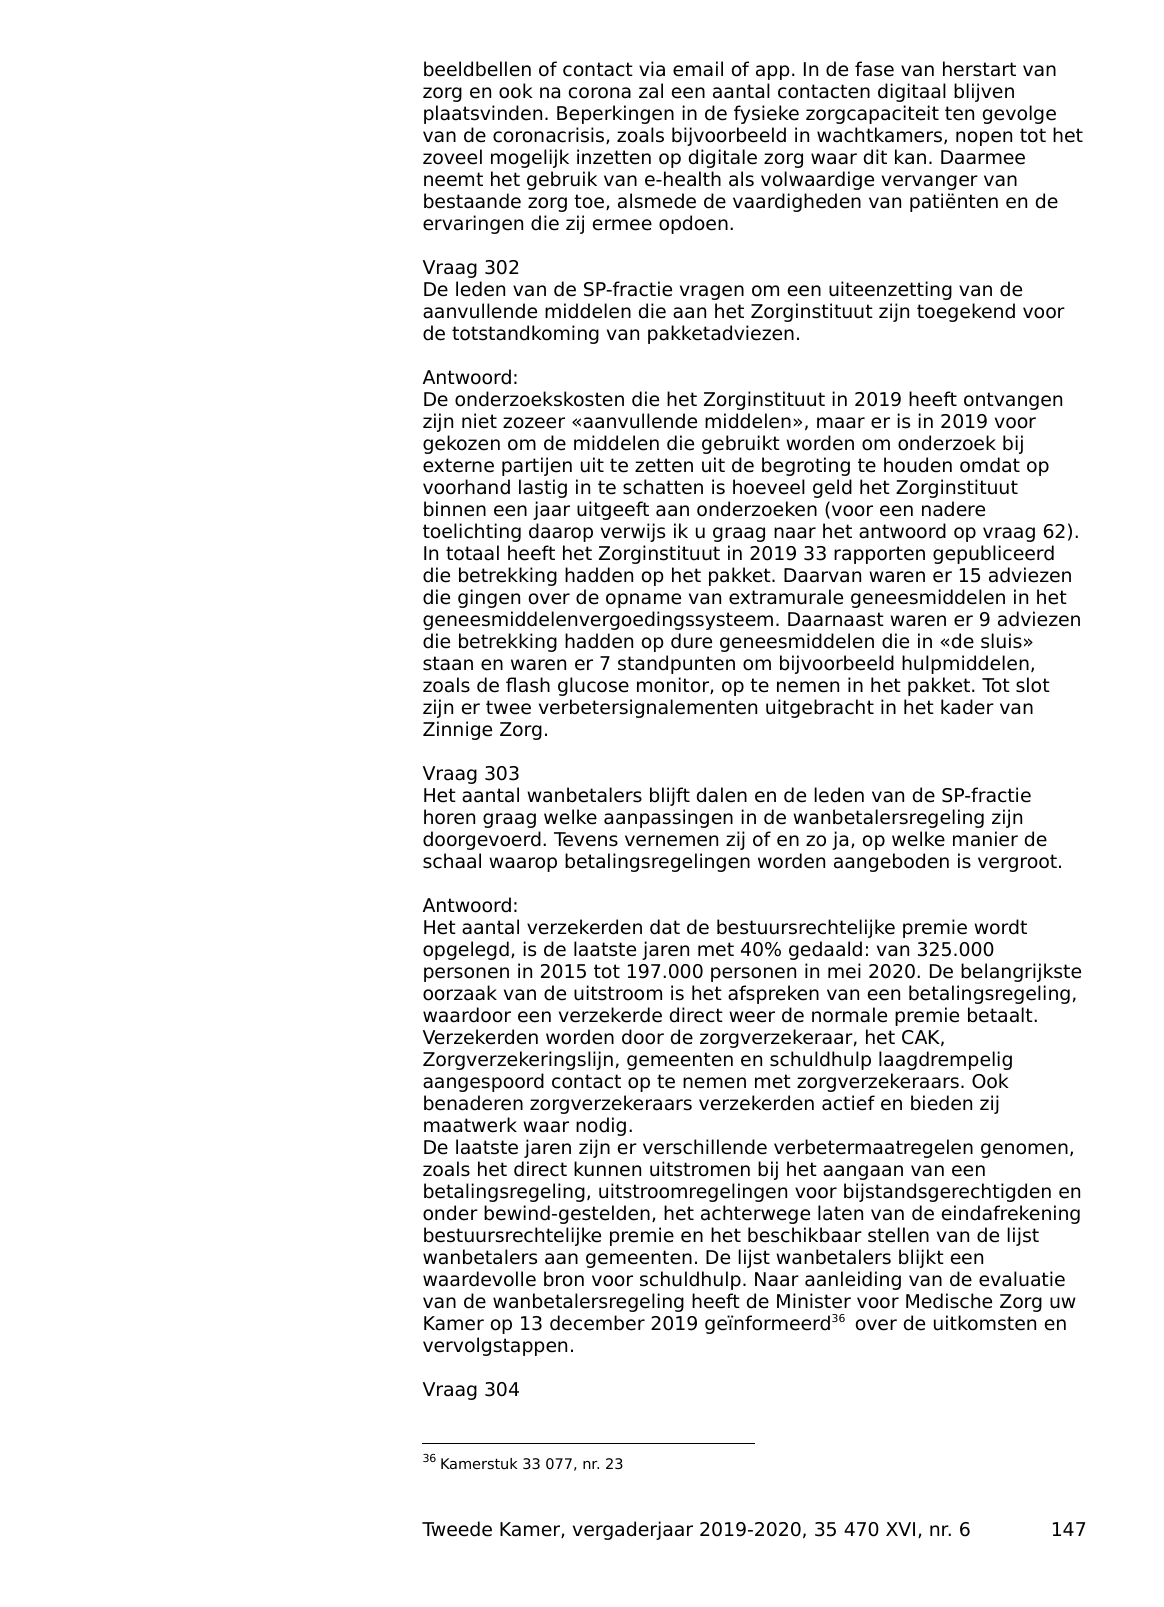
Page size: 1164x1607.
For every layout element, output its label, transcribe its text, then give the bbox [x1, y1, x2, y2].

text De laatste jaren zijn er verschillende verbetermaatregelen genomen, zoals het direct kunnen uitstromen bij het aangaan van een betalingsregeling, uitstroomregelingen voor bijstandsgerechtigden en onder bewind-gestelden, het achterwege laten van de eindafrekening bestuursrechtelijke premie en het beschikbaar stellen van de lijst wanbetalers aan gemeenten. De lijst wanbetalers blijkt een waardevolle bron voor schuldhulp. Naar aanleiding van de evaluatie van de wanbetalersregeling heeft de Minister voor Medische Zorg uw Kamer op 13 december 2019 geïnformeerd over de uitkomsten en vervolgstappen. [422, 1137, 1087, 1357]
text Het aantal verzekerden dat de bestuursrechtelijke premie wordt opgelegd, is de laatste jaren met 40% gedaald: van 325.000 personen in 2015 tot 197.000 personen in mei 2020. De belangrijkste oorzaak van de uitstroom is het afspreken van een betalingsregeling, waardoor een verzekerde direct weer de normale premie betaalt. Verzekerden worden door de zorgverzekeraar, het CAK, Zorgverzekeringslijn, gemeenten en schuldhulp laagdrempelig aangespoord contact op te nemen met zorgverzekeraars. Ook benaderen zorgverzekeraars verzekerden actief en bieden zij maatwerk waar nodig. [422, 917, 1087, 1137]
text Vraag 303 [422, 763, 1087, 785]
text Vraag 304 [422, 1379, 1087, 1401]
text Antwoord: [422, 367, 1087, 389]
text De onderzoekskosten die het Zorginstituut in 2019 heeft ontvangen zijn niet zozeer «aanvullende middelen», maar er is in 2019 voor gekozen om de middelen die gebruikt worden om onderzoek bij externe partijen uit te zetten uit de begroting te houden omdat op voorhand lastig in te schatten is hoeveel geld het Zorginstituut binnen een jaar uitgeeft aan onderzoeken (voor een nadere toelichting daarop verwijs ik u graag naar het antwoord op vraag 62). In totaal heeft het Zorginstituut in 2019 33 rapporten gepubliceerd die betrekking hadden op het pakket. Daarvan waren er 15 adviezen die gingen over de opname van extramurale geneesmiddelen in het geneesmiddelenvergoedingssysteem. Daarnaast waren er 9 adviezen die betrekking hadden op dure geneesmiddelen die in «de sluis» staan en waren er 7 standpunten om bijvoorbeeld hulpmiddelen, zoals de flash glucose monitor, op te nemen in het pakket. Tot slot zijn er twee verbetersignalementen uitgebracht in het kader van Zinnige Zorg. [422, 389, 1087, 741]
text beeldbellen of contact via email of app. In de fase van herstart van zorg en ook na corona zal een aantal contacten digitaal blijven plaatsvinden. Beperkingen in de fysieke zorgcapaciteit ten gevolge van de coronacrisis, zoals bijvoorbeeld in wachtkamers, nopen tot het zoveel mogelijk inzetten op digitale zorg waar dit kan. Daarmee neemt het gebruik van e-health als volwaardige vervanger van bestaande zorg toe, alsmede de vaardigheden van patiënten en de ervaringen die zij ermee opdoen. [422, 59, 1087, 235]
text Vraag 302 [422, 257, 1087, 279]
text Het aantal wanbetalers blijft dalen en de leden van de SP-fractie horen graag welke aanpassingen in de wanbetalersregeling zijn doorgevoerd. Tevens vernemen zij of en zo ja, op welke manier de schaal waarop betalingsregelingen worden aangeboden is vergroot. [422, 785, 1087, 873]
text Antwoord: [422, 895, 1087, 917]
text Kamerstuk 33 077, nr. 23 [422, 1452, 1087, 1474]
text De leden van de SP-fractie vragen om een uiteenzetting van de aanvullende middelen die aan het Zorginstituut zijn toegekend voor de totstandkoming van pakketadviezen. [422, 279, 1087, 345]
